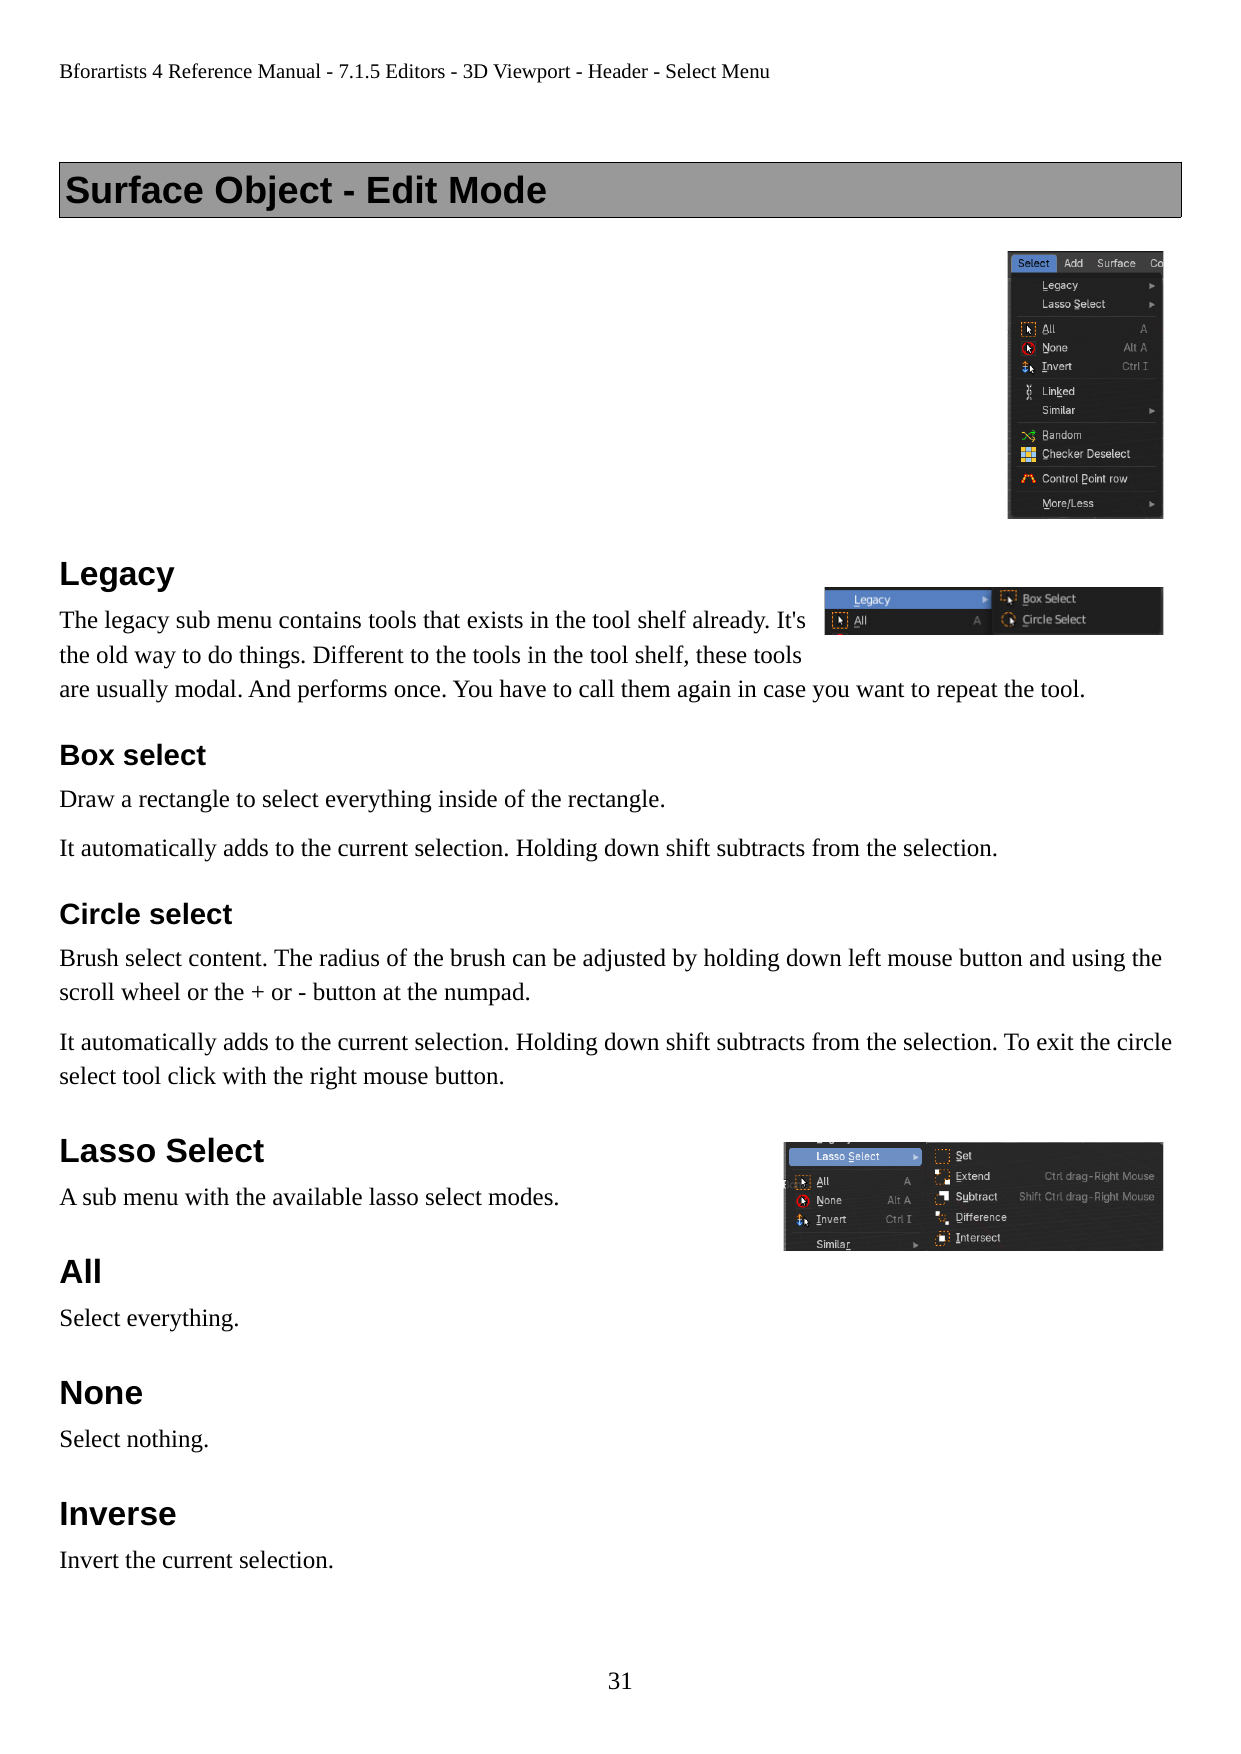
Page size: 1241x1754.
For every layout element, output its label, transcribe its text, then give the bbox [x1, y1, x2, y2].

subtitle All [59, 1252, 1181, 1291]
subtitle Circle select [59, 897, 1181, 931]
subtitle Box select [59, 738, 1181, 772]
subtitle Inverse [59, 1494, 1181, 1533]
text Invert the current selection. [59, 1545, 1181, 1574]
text Select nothing. [59, 1424, 1181, 1453]
picture [783, 1142, 1164, 1251]
text It automatically adds to the current selection. Holding down shift subtracts from the selection. To exit the circle select tool click with the right mouse button. [59, 1027, 1181, 1090]
subtitle None [59, 1373, 1181, 1412]
text It automatically adds to the current selection. Holding down shift subtracts from the selection. [59, 833, 1181, 862]
text Brush select content. The radius of the brush can be adjusted by holding down left mouse button and using the scroll wheel or the + or - button at the numpad. [59, 943, 1181, 1006]
text Draw a rectangle to select everything inside of the rectangle. [59, 784, 1181, 813]
picture [824, 587, 1164, 635]
table_header Surface Object - Edit Mode [60, 163, 1181, 217]
subtitle Lasso Select [59, 1131, 1181, 1169]
text Select everything. [59, 1303, 1181, 1332]
subtitle Legacy [59, 554, 1181, 593]
text A sub menu with the available lasso select modes. [59, 1182, 783, 1211]
picture [1007, 251, 1164, 519]
text The legacy sub menu contains tools that exists in the tool shelf already. It's the old way to do things. Different to the tools in the tool shelf, these tools are usually modal. And performs once. You have to call them again in case you want to repeat the tool. [59, 605, 1181, 703]
